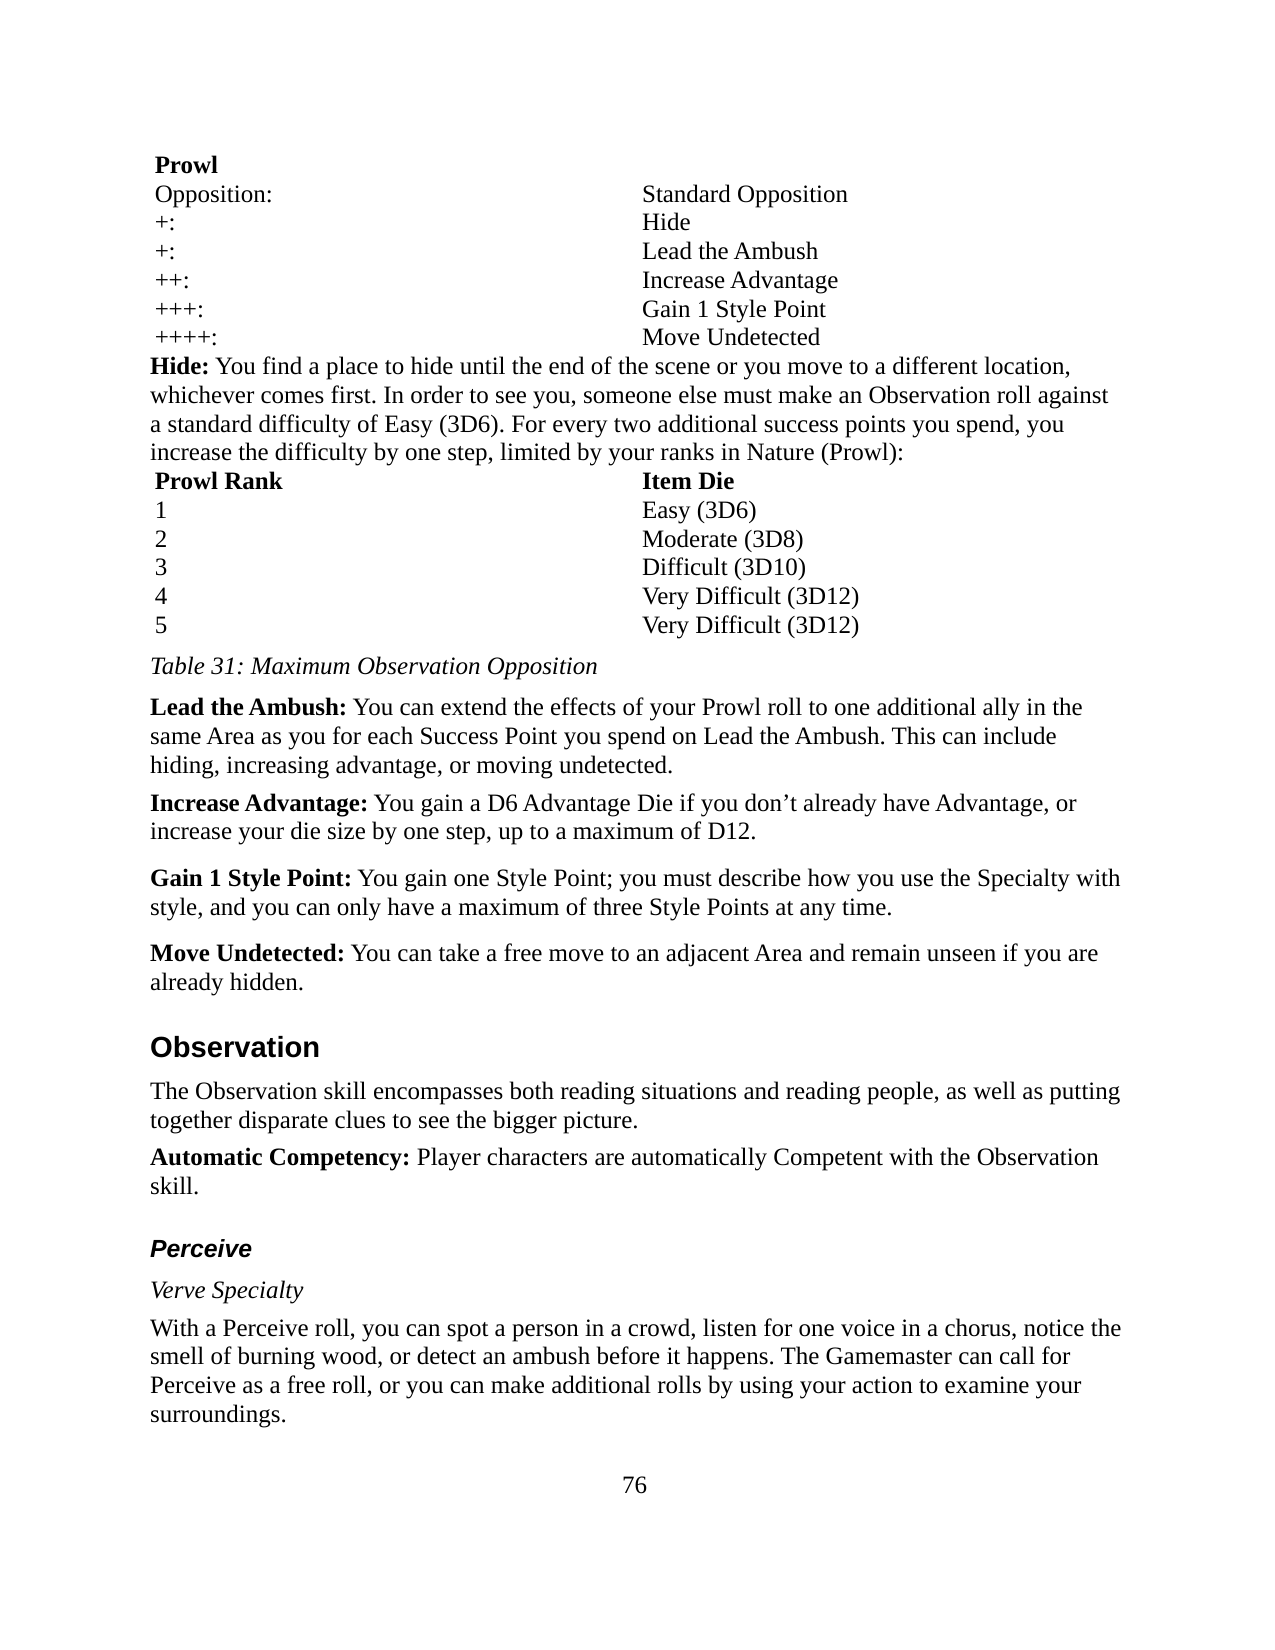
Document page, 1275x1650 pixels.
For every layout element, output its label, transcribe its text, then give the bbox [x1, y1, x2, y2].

text Automatic Competency: Player characters are automatically Competent with the Observation skill. [150, 1142, 1125, 1200]
subtitle Observation [150, 1030, 1125, 1063]
text Lead the Ambush: You can extend the effects of your Prowl roll to one additional ally in the same Area as you for each Success Point you spend on Lead the Ambush. This can include hiding, increasing advantage, or moving undetected. [150, 692, 1125, 779]
text With a Perceive roll, you can spot a person in a crowd, listen for one voice in a chorus, notice the smell of burning wood, or detect an ambush before it happens. The Gamemaster can call for Perceive as a free roll, or you can make additional rolls by using your action to examine your surroundings. [150, 1313, 1125, 1428]
table_cell Moderate (3D8) [638, 524, 1125, 552]
table_cell Difficult (3D10) [638, 553, 1125, 581]
table_cell Gain 1 Style Point [638, 294, 1125, 322]
text Move Undetected: You can take a free move to an adjacent Area and remain unseen if you are already hidden. [150, 938, 1125, 996]
text Verve Specialty [150, 1275, 1125, 1304]
table_cell +: [150, 236, 637, 265]
table_cell ++: [150, 265, 637, 294]
table_header Prowl [150, 150, 637, 179]
table_header Prowl Rank [150, 466, 637, 495]
text Table 31: Maximum Observation Opposition [150, 651, 1125, 680]
text Hide: You find a place to hide until the end of the scene or you move to a different location, whichever comes first. In order to see you, someone else must make an Observation roll against a standard difficulty of Easy (3D6). For every two additional success points you spend, you increase the difficulty by one step, limited by your ranks in Nature (Prowl): [150, 351, 1125, 466]
table_cell 5 [150, 610, 637, 639]
table_header Item Die [638, 466, 1125, 495]
subtitle Perceive [150, 1234, 1125, 1262]
table_cell Standard Opposition [638, 179, 1125, 207]
table_cell 1 [150, 495, 637, 524]
text The Observation skill encompasses both reading situations and reading people, as well as putting together disparate clues to see the bigger picture. [150, 1076, 1125, 1133]
text Gain 1 Style Point: You gain one Style Point; you must describe how you use the Specialty with style, and you can only have a maximum of three Style Points at any time. [150, 863, 1125, 921]
table_cell Very Difficult (3D12) [638, 610, 1125, 639]
table_cell Hide [638, 208, 1125, 236]
table_cell +++: [150, 294, 637, 322]
table_cell Opposition: [150, 179, 637, 207]
table_cell +: [150, 208, 637, 236]
table_cell 3 [150, 553, 637, 581]
table_header [638, 150, 1125, 179]
table_cell Easy (3D6) [638, 495, 1125, 524]
table_cell 2 [150, 524, 637, 552]
table_cell Increase Advantage [638, 265, 1125, 294]
table_cell 4 [150, 581, 637, 610]
table_cell ++++: [150, 323, 637, 351]
table_cell Move Undetected [638, 323, 1125, 351]
table_cell Lead the Ambush [638, 236, 1125, 265]
text Increase Advantage: You gain a D6 Advantage Die if you don’t already have Advantage, or increase your die size by one step, up to a maximum of D12. [150, 788, 1125, 845]
table_cell Very Difficult (3D12) [638, 581, 1125, 610]
